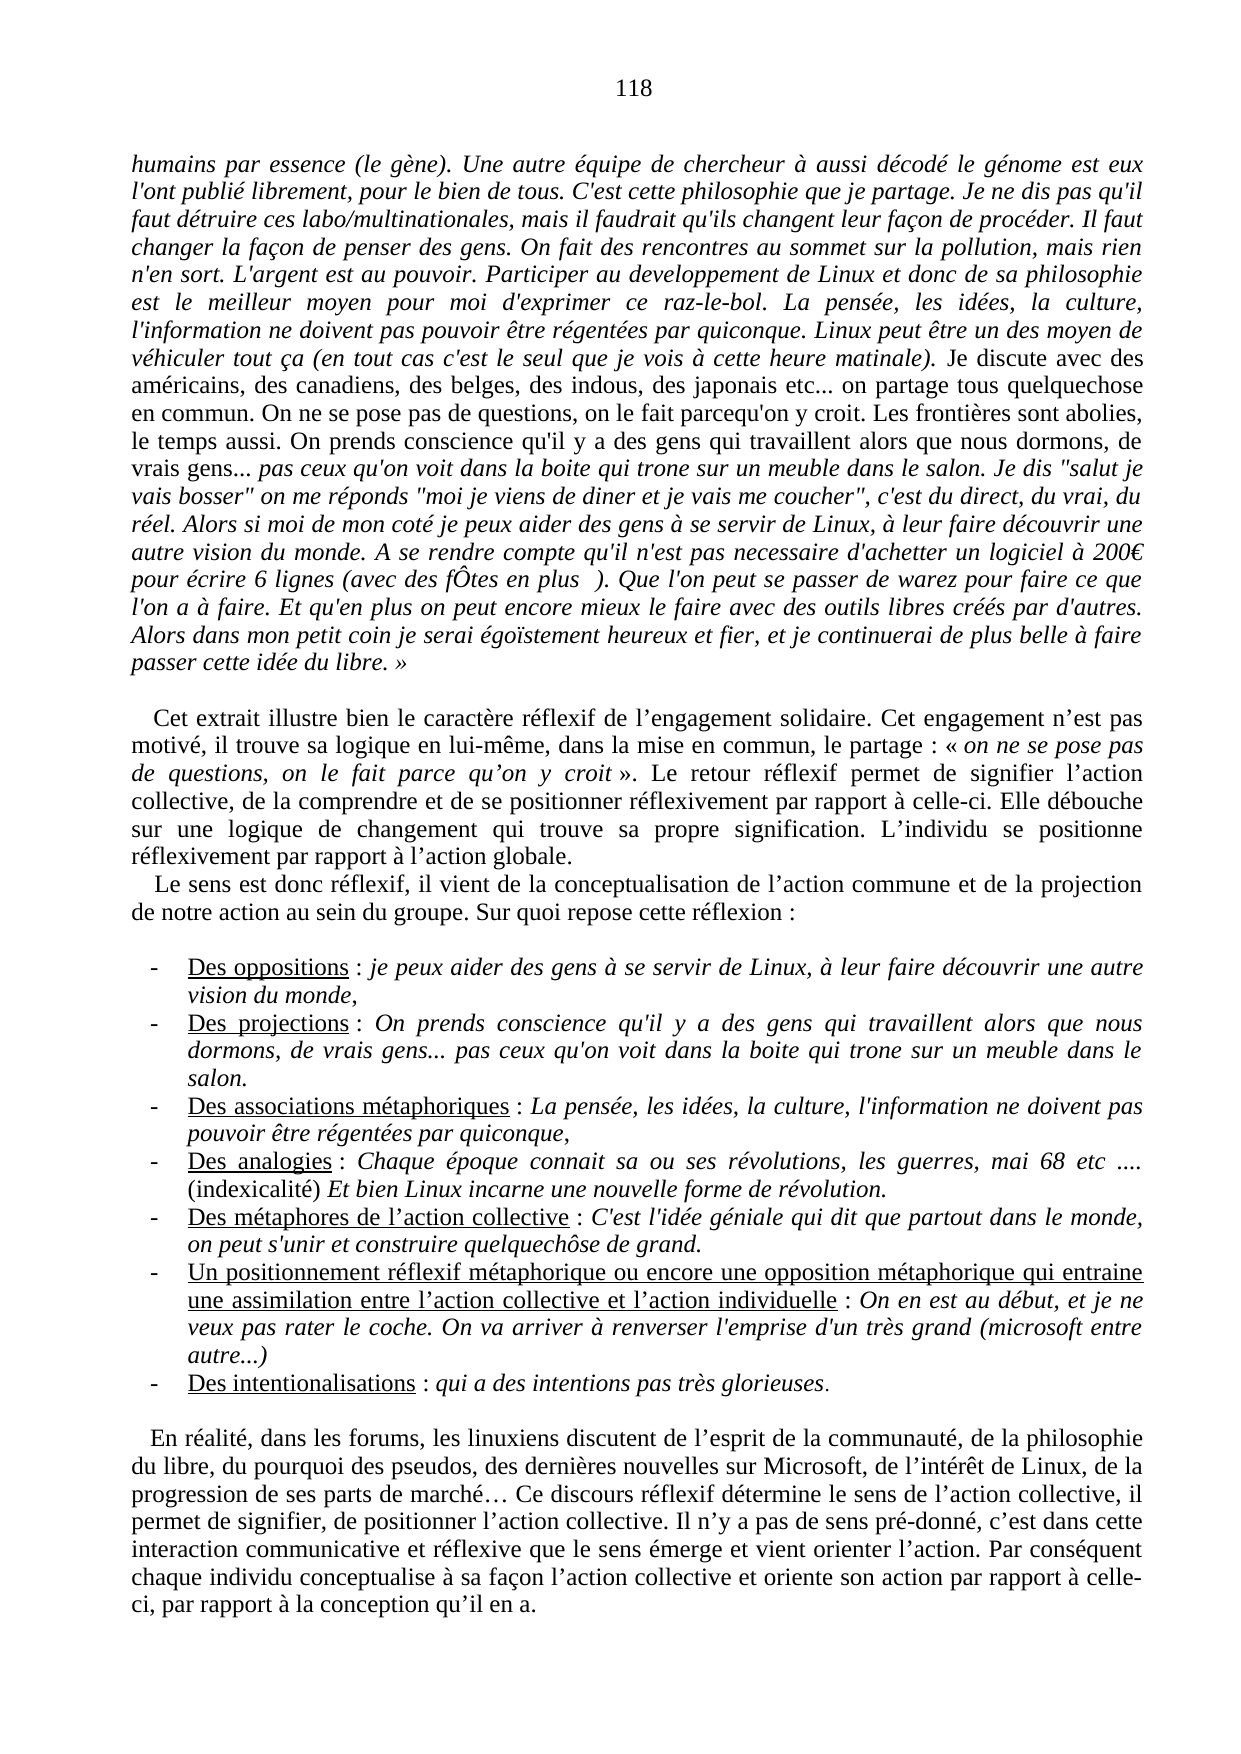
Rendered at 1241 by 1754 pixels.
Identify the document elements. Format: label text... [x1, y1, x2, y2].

list Des analogies : Chaque époque connait sa ou ses révolutions, les guerres, mai 68 etc .... (indexicalité) Et bien Linux incarne une nouvelle forme de révolution. [150, 1147, 1144, 1203]
list Des métaphores de l’action collective : C'est l'idée géniale qui dit que partout dans le monde, on peut s'unir et construire quelquechôse de grand. [150, 1203, 1144, 1258]
list Des projections : On prends conscience qu'il y a des gens qui travaillent alors que nous dormons, de vrais gens... pas ceux qu'on voit dans la boite qui trone sur un meuble dans le salon. [150, 1009, 1144, 1092]
text En réalité, dans les forums, les linuxiens discutent de l’esprit de la communauté, de la philosophie du libre, du pourquoi des pseudos, des dernières nouvelles sur Microsoft, de l’intérêt de Linux, de la progression de ses parts de marché… Ce discours réflexif détermine le sens de l’action collective, il permet de signifier, de positionner l’action collective. Il n’y a pas de sens pré-donné, c’est dans cette interaction communicative et réflexive que le sens émerge et vient orienter l’action. Par conséquent chaque individu conceptualise à sa façon l’action collective et oriente son action par rapport à celle-ci, par rapport à la conception qu’il en a. [131, 1424, 1144, 1618]
text Cet extrait illustre bien le caractère réflexif de l’engagement solidaire. Cet engagement n’est pas motivé, il trouve sa logique en lui-même, dans la mise en commun, le partage : « on ne se pose pas de questions, on le fait parce qu’on y croit ». Le retour réflexif permet de signifier l’action collective, de la comprendre et de se positionner réflexivement par rapport à celle-ci. Elle débouche sur une logique de changement qui trouve sa propre signification. L’individu se positionne réflexivement par rapport à l’action globale. [131, 704, 1144, 870]
list Des intentionalisations : qui a des intentions pas très glorieuses. [150, 1369, 1144, 1397]
text Le sens est donc réflexif, il vient de la conceptualisation de l’action commune et de la projection de notre action au sein du groupe. Sur quoi repose cette réflexion : [131, 870, 1144, 926]
text humains par essence (le gène). Une autre équipe de chercheur à aussi décodé le génome est eux l'ont publié librement, pour le bien de tous. C'est cette philosophie que je partage. Je ne dis pas qu'il faut détruire ces labo/multinationales, mais il faudrait qu'ils changent leur façon de procéder. Il faut changer la façon de penser des gens. On fait des rencontres au sommet sur la pollution, mais rien n'en sort. L'argent est au pouvoir. Participer au developpement de Linux et donc de sa philosophie est le meilleur moyen pour moi d'exprimer ce raz-le-bol. La pensée, les idées, la culture, l'information ne doivent pas pouvoir être régentées par quiconque. Linux peut être un des moyen de véhiculer tout ça (en tout cas c'est le seul que je vois à cette heure matinale). Je discute avec des américains, des canadiens, des belges, des indous, des japonais etc... on partage tous quelquechose en commun. On ne se pose pas de questions, on le fait parcequ'on y croit. Les frontières sont abolies, le temps aussi. On prends conscience qu'il y a des gens qui travaillent alors que nous dormons, de vrais gens... pas ceux qu'on voit dans la boite qui trone sur un meuble dans le salon. Je dis "salut je vais bosser" on me réponds "moi je viens de diner et je vais me coucher", c'est du direct, du vrai, du réel. Alors si moi de mon coté je peux aider des gens à se servir de Linux, à leur faire découvrir une autre vision du monde. A se rendre compte qu'il n'est pas necessaire d'achetter un logiciel à 200€ pour écrire 6 lignes (avec des fÔtes en plus ). Que l'on peut se passer de warez pour faire ce que l'on a à faire. Et qu'en plus on peut encore mieux le faire avec des outils libres créés par d'autres. Alors dans mon petit coin je serai égoïstement heureux et fier, et je continuerai de plus belle à faire passer cette idée du libre. » [131, 150, 1144, 676]
list Des associations métaphoriques : La pensée, les idées, la culture, l'information ne doivent pas pouvoir être régentées par quiconque, [150, 1092, 1144, 1147]
list Des oppositions : je peux aider des gens à se servir de Linux, à leur faire découvrir une autre vision du monde, [150, 953, 1144, 1009]
list Un positionnement réflexif métaphorique ou encore une opposition métaphorique qui entraine une assimilation entre l’action collective et l’action individuelle : On en est au début, et je ne veux pas rater le coche. On va arriver à renverser l'emprise d'un très grand (microsoft entre autre...) [150, 1258, 1144, 1369]
